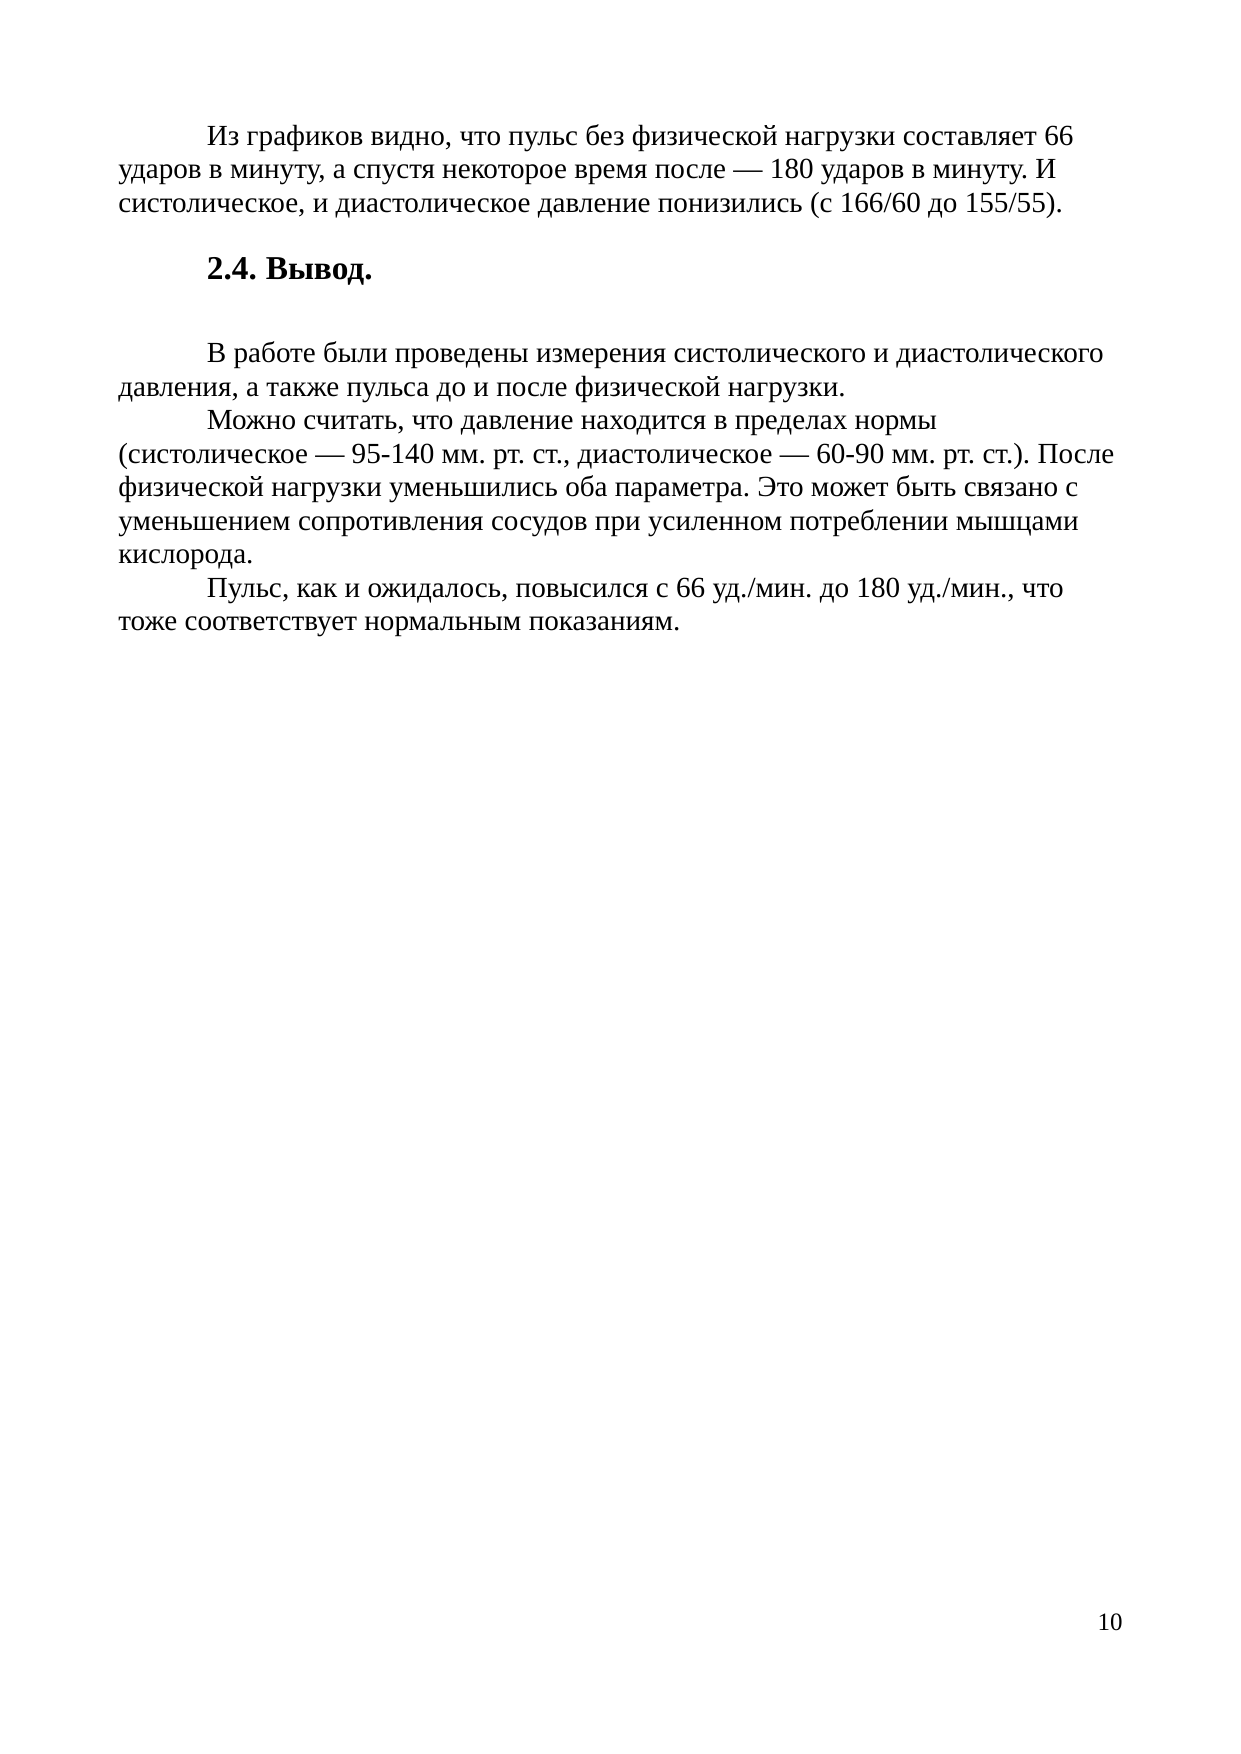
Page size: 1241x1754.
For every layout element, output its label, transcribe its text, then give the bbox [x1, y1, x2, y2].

text Из графиков видно, что пульс без физической нагрузки составляет 66 ударов в минуту, а спустя некоторое время после — 180 ударов в минуту. И систолическое, и диастолическое давление понизились (с 166/60 до 155/55). [118, 118, 1122, 219]
subtitle Вывод. [118, 248, 1122, 287]
text В работе были проведены измерения систолического и диастолического давления, а также пульса до и после физической нагрузки. [118, 335, 1122, 402]
text Пульс, как и ожидалось, повысился с 66 уд./мин. до 180 уд./мин., что тоже соответствует нормальным показаниям. [118, 570, 1122, 637]
text Можно считать, что давление находится в пределах нормы (систолическое — 95-140 мм. рт. ст., диастолическое — 60-90 мм. рт. ст.). После физической нагрузки уменьшились оба параметра. Это может быть связано с уменьшением сопротивления сосудов при усиленном потреблении мышцами кислорода. [118, 402, 1122, 570]
